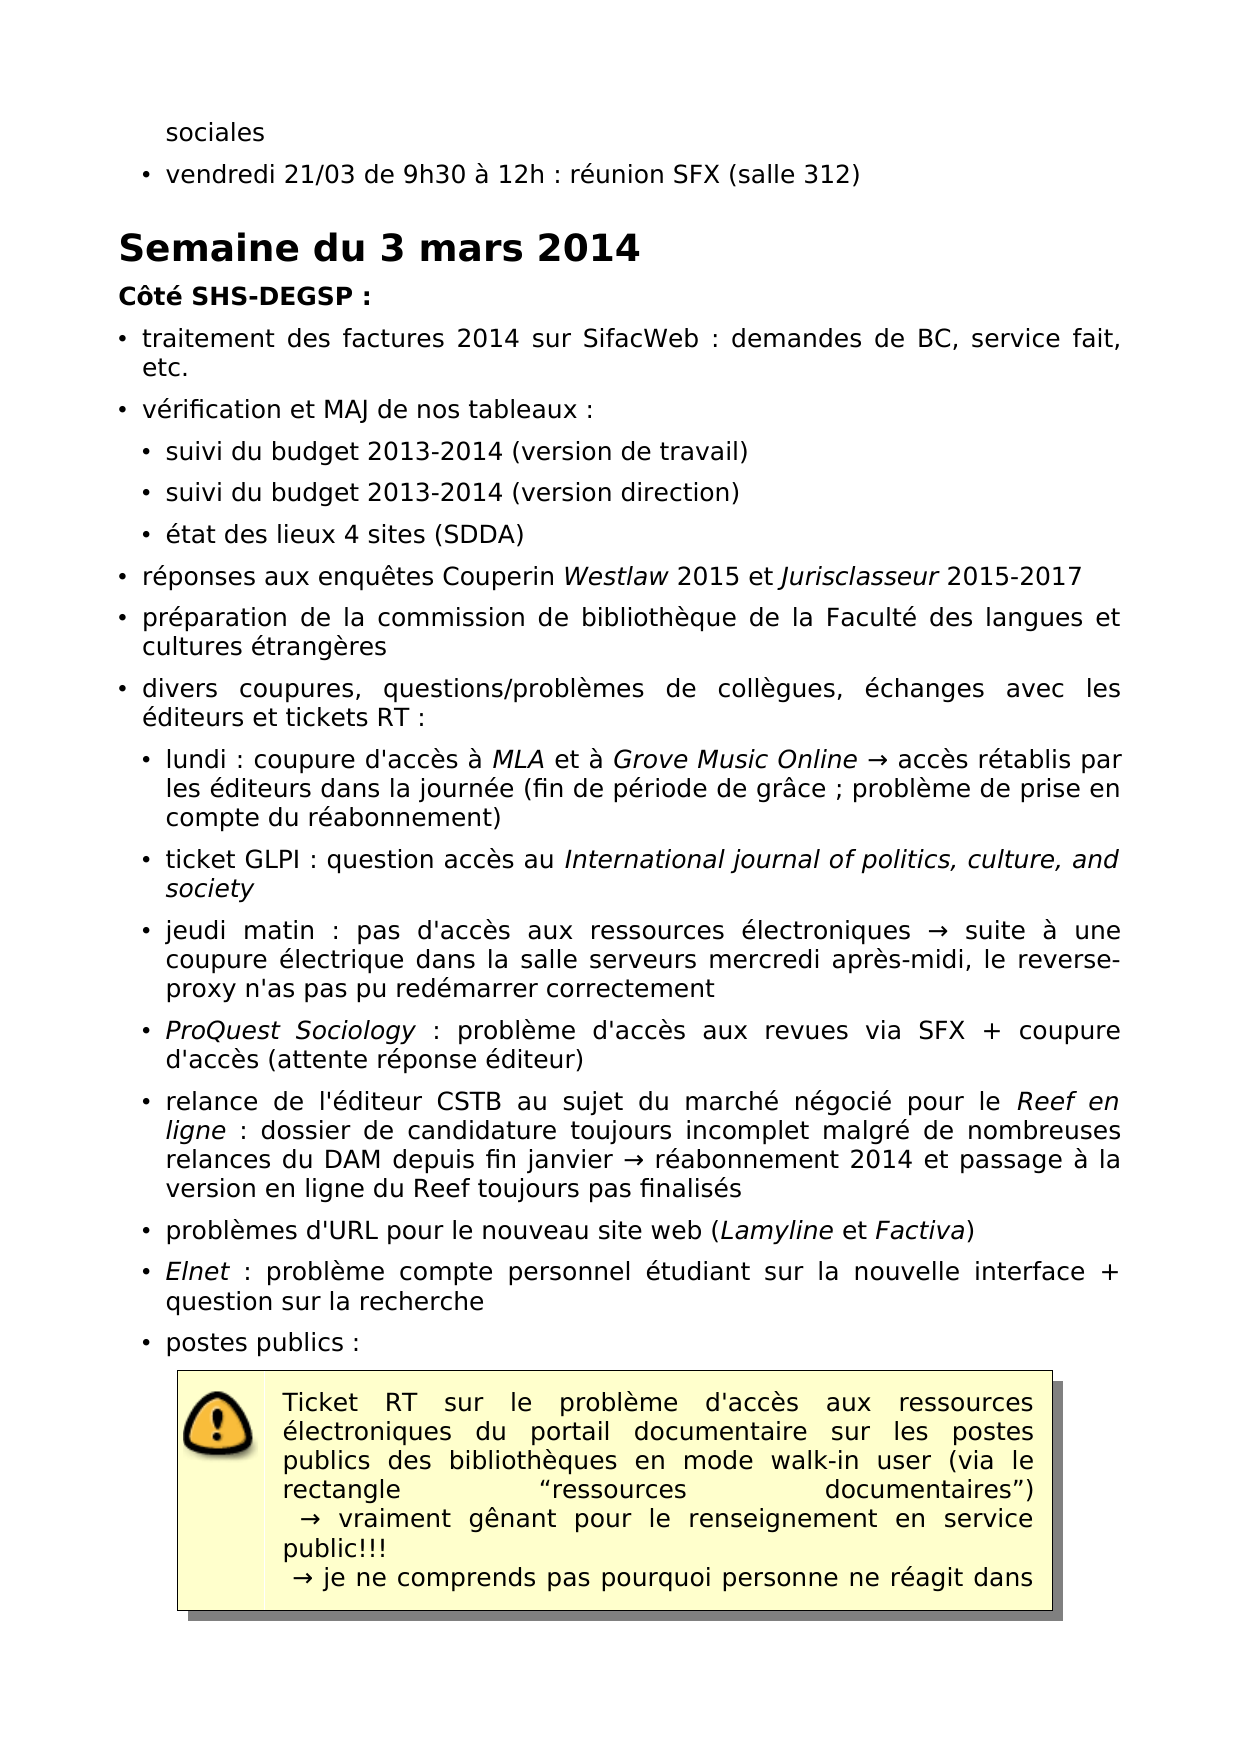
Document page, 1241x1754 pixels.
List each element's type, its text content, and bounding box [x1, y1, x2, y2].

list postes publics : [142, 1328, 1122, 1358]
list vendredi 21/03 de 9h30 à 12h : réunion SFX (salle 312) [142, 160, 1122, 189]
list problèmes d'URL pour le nouveau site web (Lamyline et Factiva) [142, 1216, 1122, 1245]
subtitle Semaine du 3 mars 2014 [118, 226, 1122, 270]
list état des lieux 4 sites (SDDA) [142, 520, 1122, 549]
table_header [178, 1371, 264, 1610]
list divers coupures, questions/problèmes de collègues, échanges avec les éditeurs et tickets RT : [118, 674, 1122, 733]
list jeudi matin : pas d'accès aux ressources électroniques → suite à une coupure électrique dans la salle serveurs mercredi après-midi, le reverse-proxy n'as pas pu redémarrer correctement [142, 916, 1122, 1003]
list sociales [142, 118, 1122, 147]
list lundi : coupure d'accès à MLA et à Grove Music Online → accès rétablis par les éditeurs dans la journée (fin de période de grâce ; problème de prise en compte du réabonnement) [142, 745, 1122, 833]
list ProQuest Sociology : problème d'accès aux revues via SFX + coupure d'accès (attente réponse éditeur) [142, 1016, 1122, 1074]
list traitement des factures 2014 sur SifacWeb : demandes de BC, service fait, etc. [118, 324, 1122, 383]
list préparation de la commission de bibliothèque de la Faculté des langues et cultures étrangères [118, 603, 1122, 662]
list suivi du budget 2013-2014 (version direction) [142, 478, 1122, 508]
list ticket GLPI : question accès au International journal of politics, culture, and society [142, 845, 1122, 903]
text Côté SHS-DEGSP : [118, 283, 1122, 312]
list vérification et MAJ de nos tableaux : [118, 395, 1122, 424]
picture [183, 1387, 259, 1463]
list Elnet : problème compte personnel étudiant sur la nouvelle interface + question sur la recherche [142, 1258, 1122, 1316]
list réponses aux enquêtes Couperin Westlaw 2015 et Jurisclasseur 2015-2017 [118, 562, 1122, 591]
list relance de l'éditeur CSTB au sujet du marché négocié pour le Reef en ligne : dossier de candidature toujours incomplet malgré de nombreuses relances du DAM depuis fin janvier → réabonnement 2014 et passage à la version en ligne du Reef toujours pas finalisés [142, 1087, 1122, 1203]
table_header Ticket RT sur le problème d'accès aux ressources électroniques du portail documentaire sur les postes publics des bibliothèques en mode walk-in user (via le rectangle “ressources documentaires”) → vraiment gênant pour le renseignement en service public!!! → je ne comprends pas pourquoi personne ne réagit dans [265, 1371, 1052, 1610]
list suivi du budget 2013-2014 (version de travail) [142, 437, 1122, 466]
